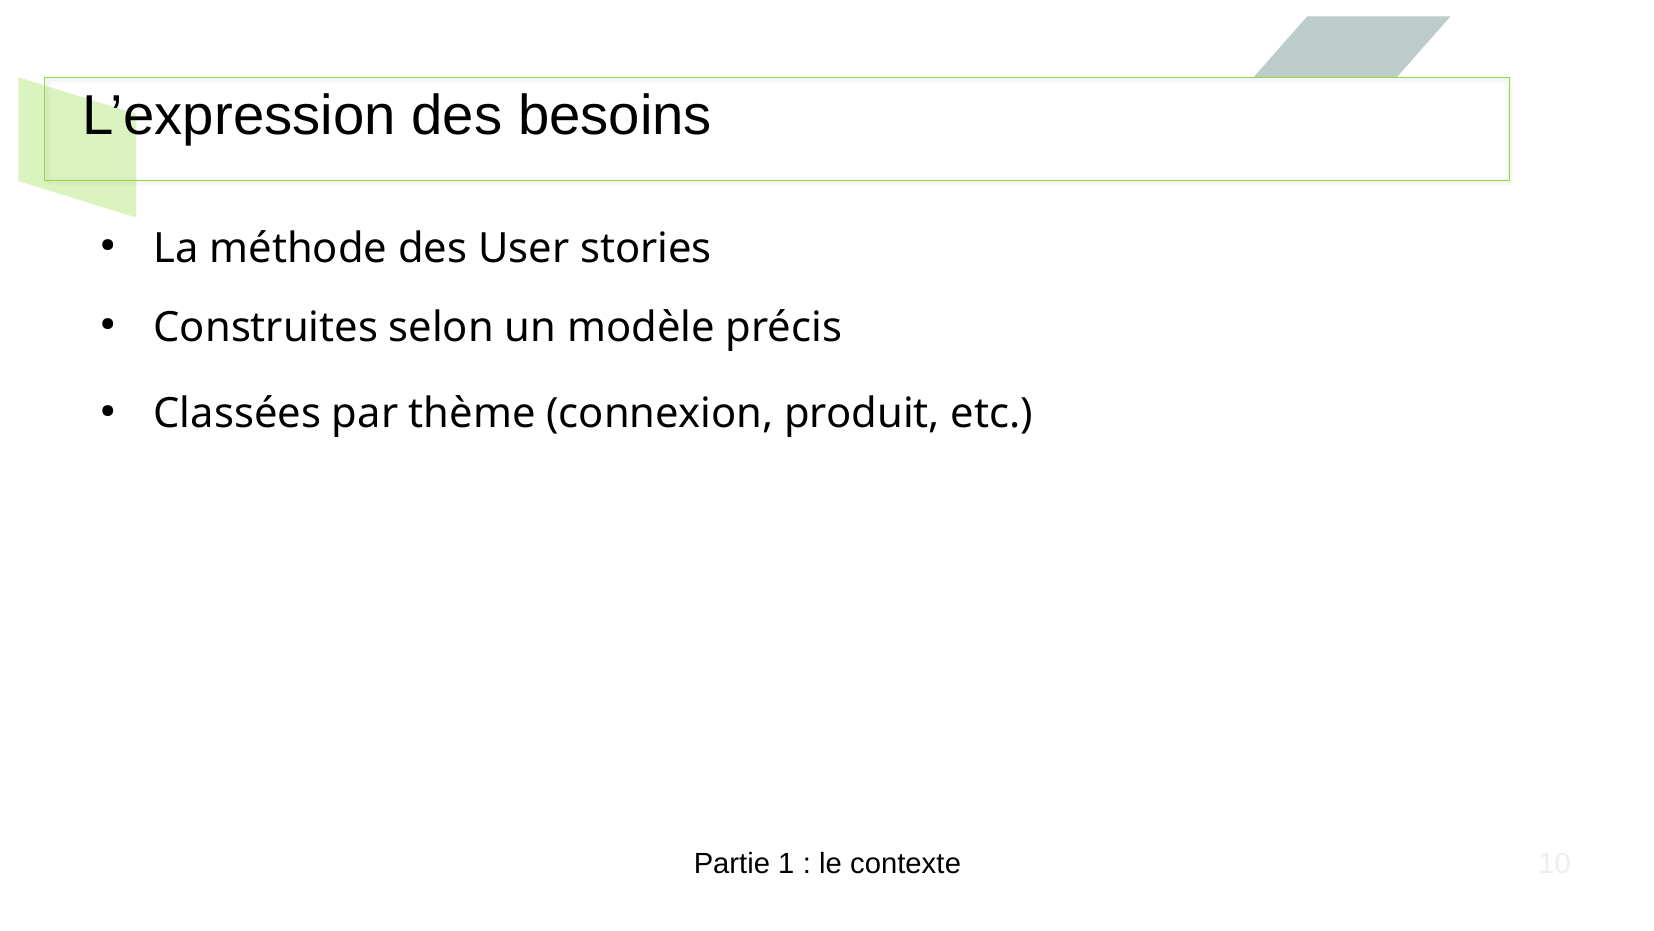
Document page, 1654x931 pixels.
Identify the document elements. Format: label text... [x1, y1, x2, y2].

title L’expression des besoins [82, 37, 1571, 193]
list La méthode des User stories Construites selon un modèle précis Classées par thème (connexion, produit, etc.) [82, 217, 1571, 758]
